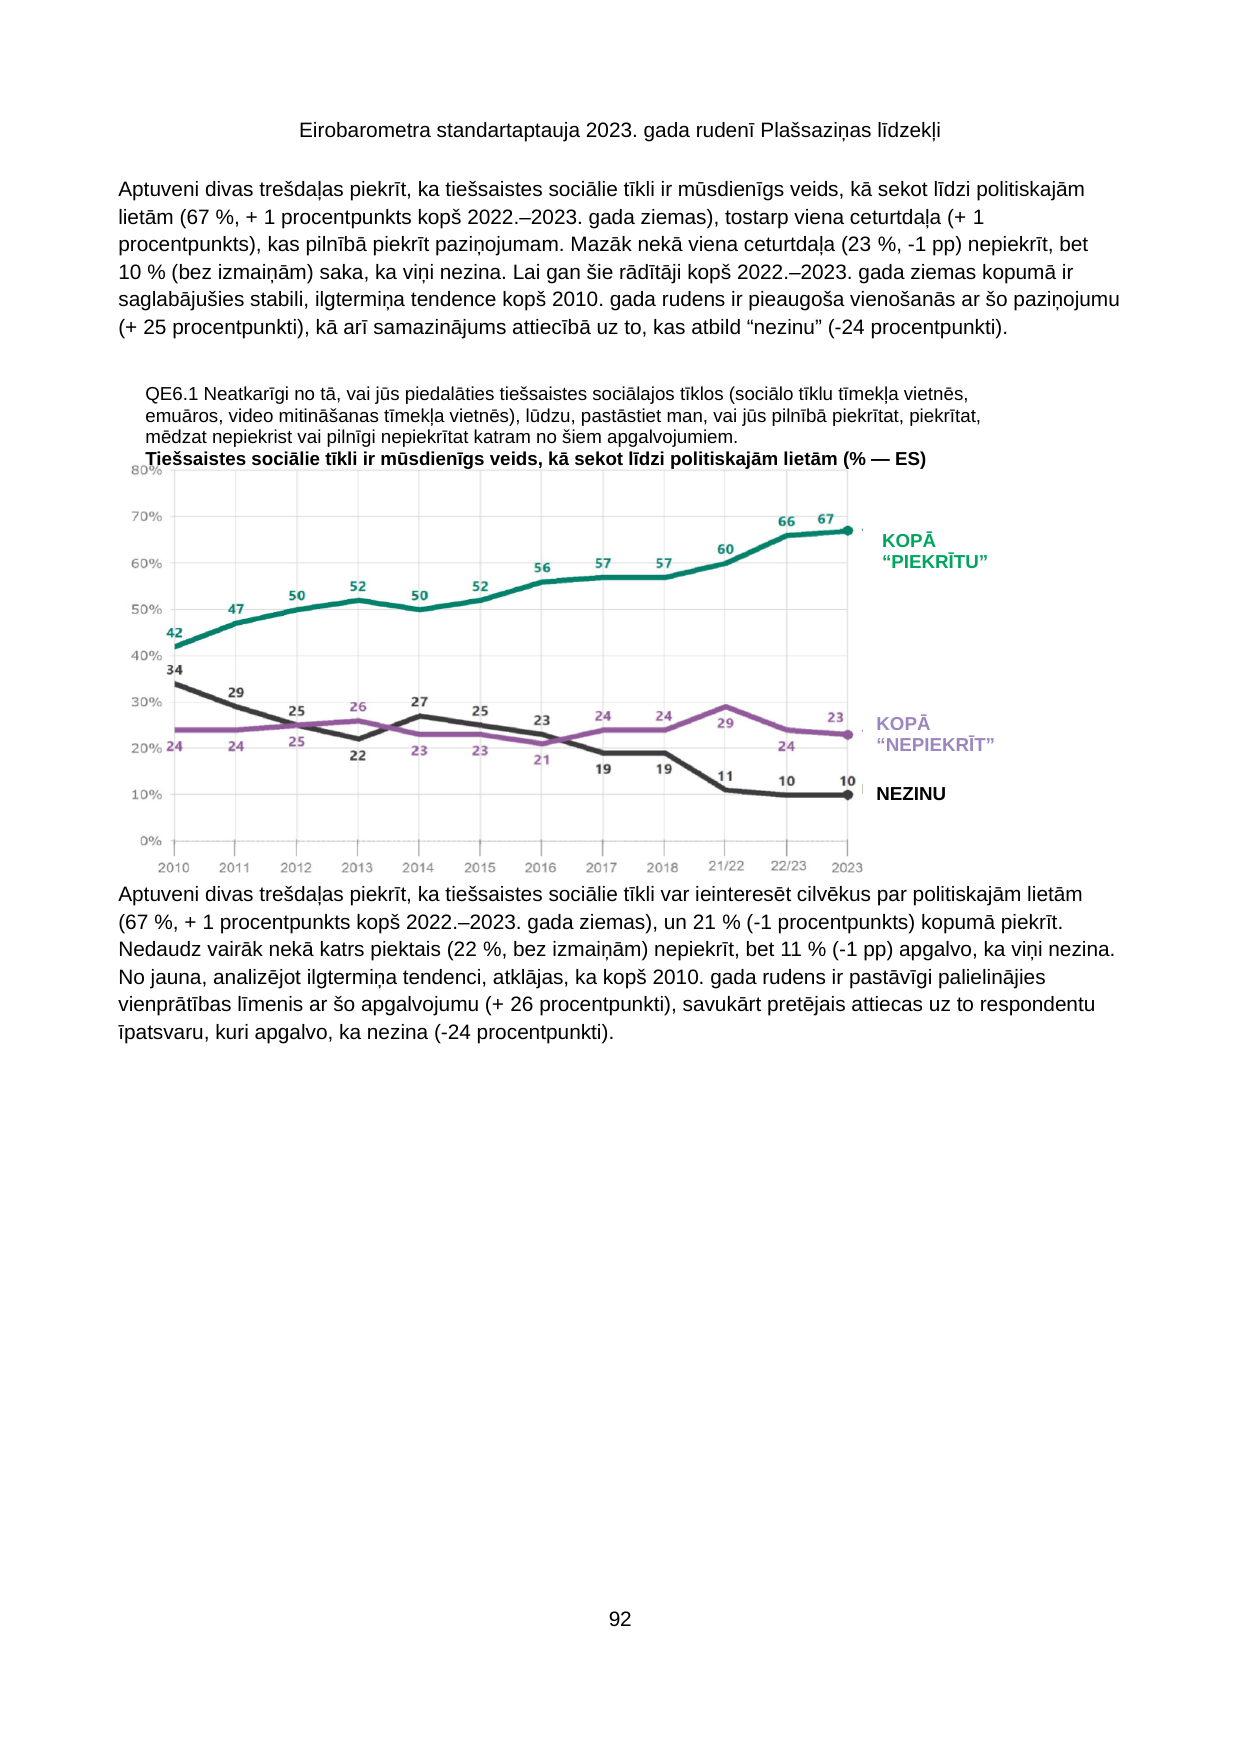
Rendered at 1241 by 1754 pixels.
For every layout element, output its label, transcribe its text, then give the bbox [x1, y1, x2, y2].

picture [118, 449, 863, 879]
text Aptuveni divas trešdaļas piekrīt, ka tiešsaistes sociālie tīkli var ieinteresēt cilvēkus par politiskajām lietām (67 %, + 1 procentpunkts kopš 2022.–2023. gada ziemas), un 21 % (-1 procentpunkts) kopumā piekrīt. Nedaudz vairāk nekā katrs piektais (22 %, bez izmaiņām) nepiekrīt, bet 11 % (-1 pp) apgalvo, ka viņi nezina. No jauna, analizējot ilgtermiņa tendenci, atklājas, ka kopš 2010. gada rudens ir pastāvīgi palielinājies vienprātības līmenis ar šo apgalvojumu (+ 26 procentpunkti), savukārt pretējais attiecas uz to respondentu īpatsvaru, kuri apgalvo, ka nezina (-24 procentpunkti). [118, 357, 1122, 1044]
text Aptuveni divas trešdaļas piekrīt, ka tiešsaistes sociālie tīkli ir mūsdienīgs veids, kā sekot līdzi politiskajām lietām (67 %, + 1 procentpunkts kopš 2022.–2023. gada ziemas), tostarp viena ceturtdaļa (+ 1 procentpunkts), kas pilnībā piekrīt paziņojumam. Mazāk nekā viena ceturtdaļa (23 %, -1 pp) nepiekrīt, bet 10 % (bez izmaiņām) saka, ka viņi nezina. Lai gan šie rādītāji kopš 2022.–2023. gada ziemas kopumā ir saglabājušies stabili, ilgtermiņa tendence kopš 2010. gada rudens ir pieaugoša vienošanās ar šo paziņojumu (+ 25 procentpunkti), kā arī samazinājums attiecībā uz to, kas atbild “nezinu” (-24 procentpunkti). [118, 177, 1122, 338]
